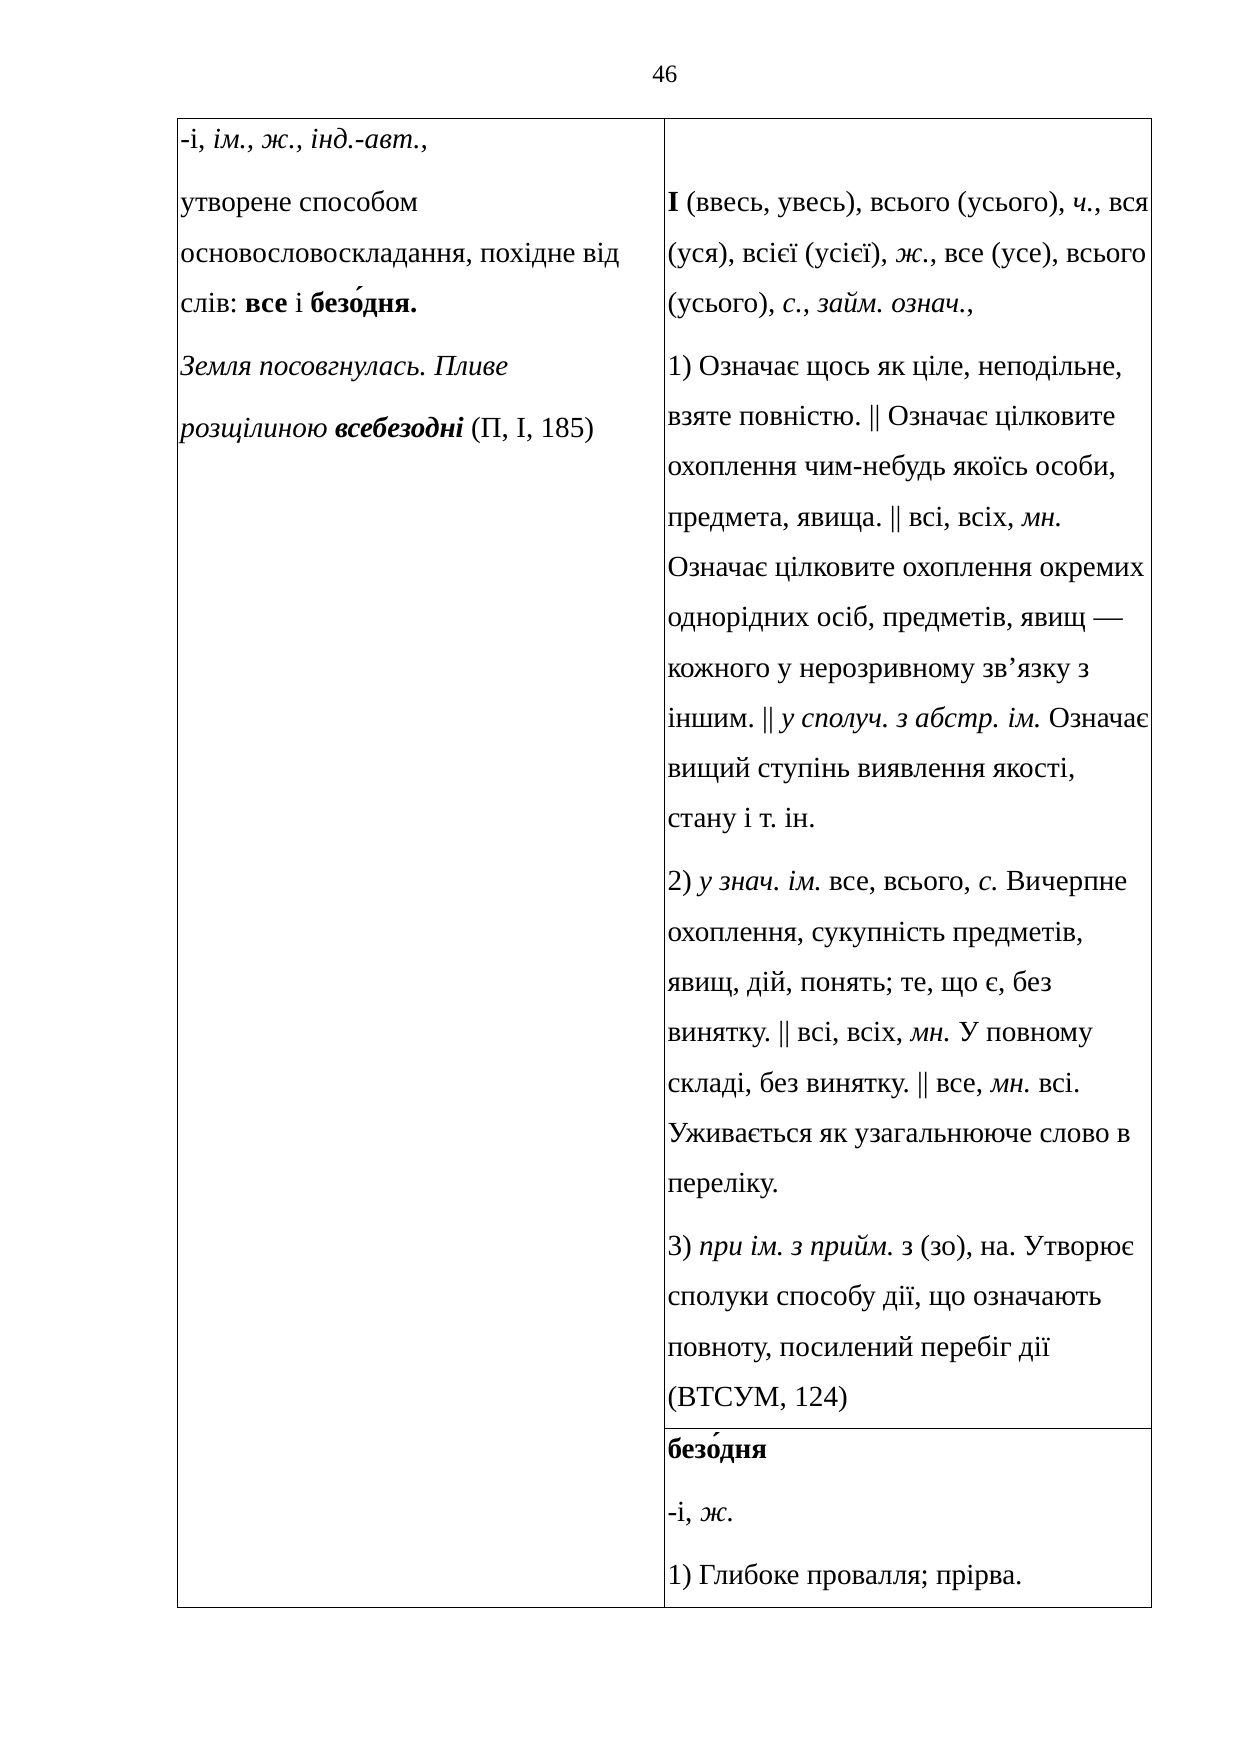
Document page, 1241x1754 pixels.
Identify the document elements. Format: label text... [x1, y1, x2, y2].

table_cell -і, ім., ж., інд.-авт., утворене способом основословоскладання, похідне від слів: все і безо́дня. Земля посовгнулась. Пливе розщілиною всебезодні (П, І, 185) [178, 119, 664, 1606]
table_cell безо́дня -і, ж. 1) Глибоке провалля; прірва. [665, 1429, 1151, 1606]
table_cell I (ввесь, увесь), всього (усього), ч., вся (уся), всієї (усієї), ж., все (усе), всього (усього), с., займ. означ., 1) Означає щось як ціле, неподільне, взяте повністю. || Означає цілковите охоплення чим-небудь якоїсь особи, предмета, явища. || всі, всіх, мн. Означає цілковите охоплення окремих однорідних осіб, предметів, явищ — кожного у нерозривному зв’язку з іншим. || у сполуч. з абстр. ім. Означає вищий ступінь виявлення якості, стану і т. ін. 2) у знач. ім. все, всього, с. Вичерпне охоплення, сукупність предметів, явищ, дій, понять; те, що є, без винятку. || всі, всіх, мн. У повному складі, без винятку. || все, мн. всі. Уживається як узагальнююче слово в переліку. 3) при ім. з прийм. з (зо), на. Утворює сполуки способу дії, що означають повноту, посилений перебіг дії (ВТСУМ, 124) [665, 119, 1151, 1428]
